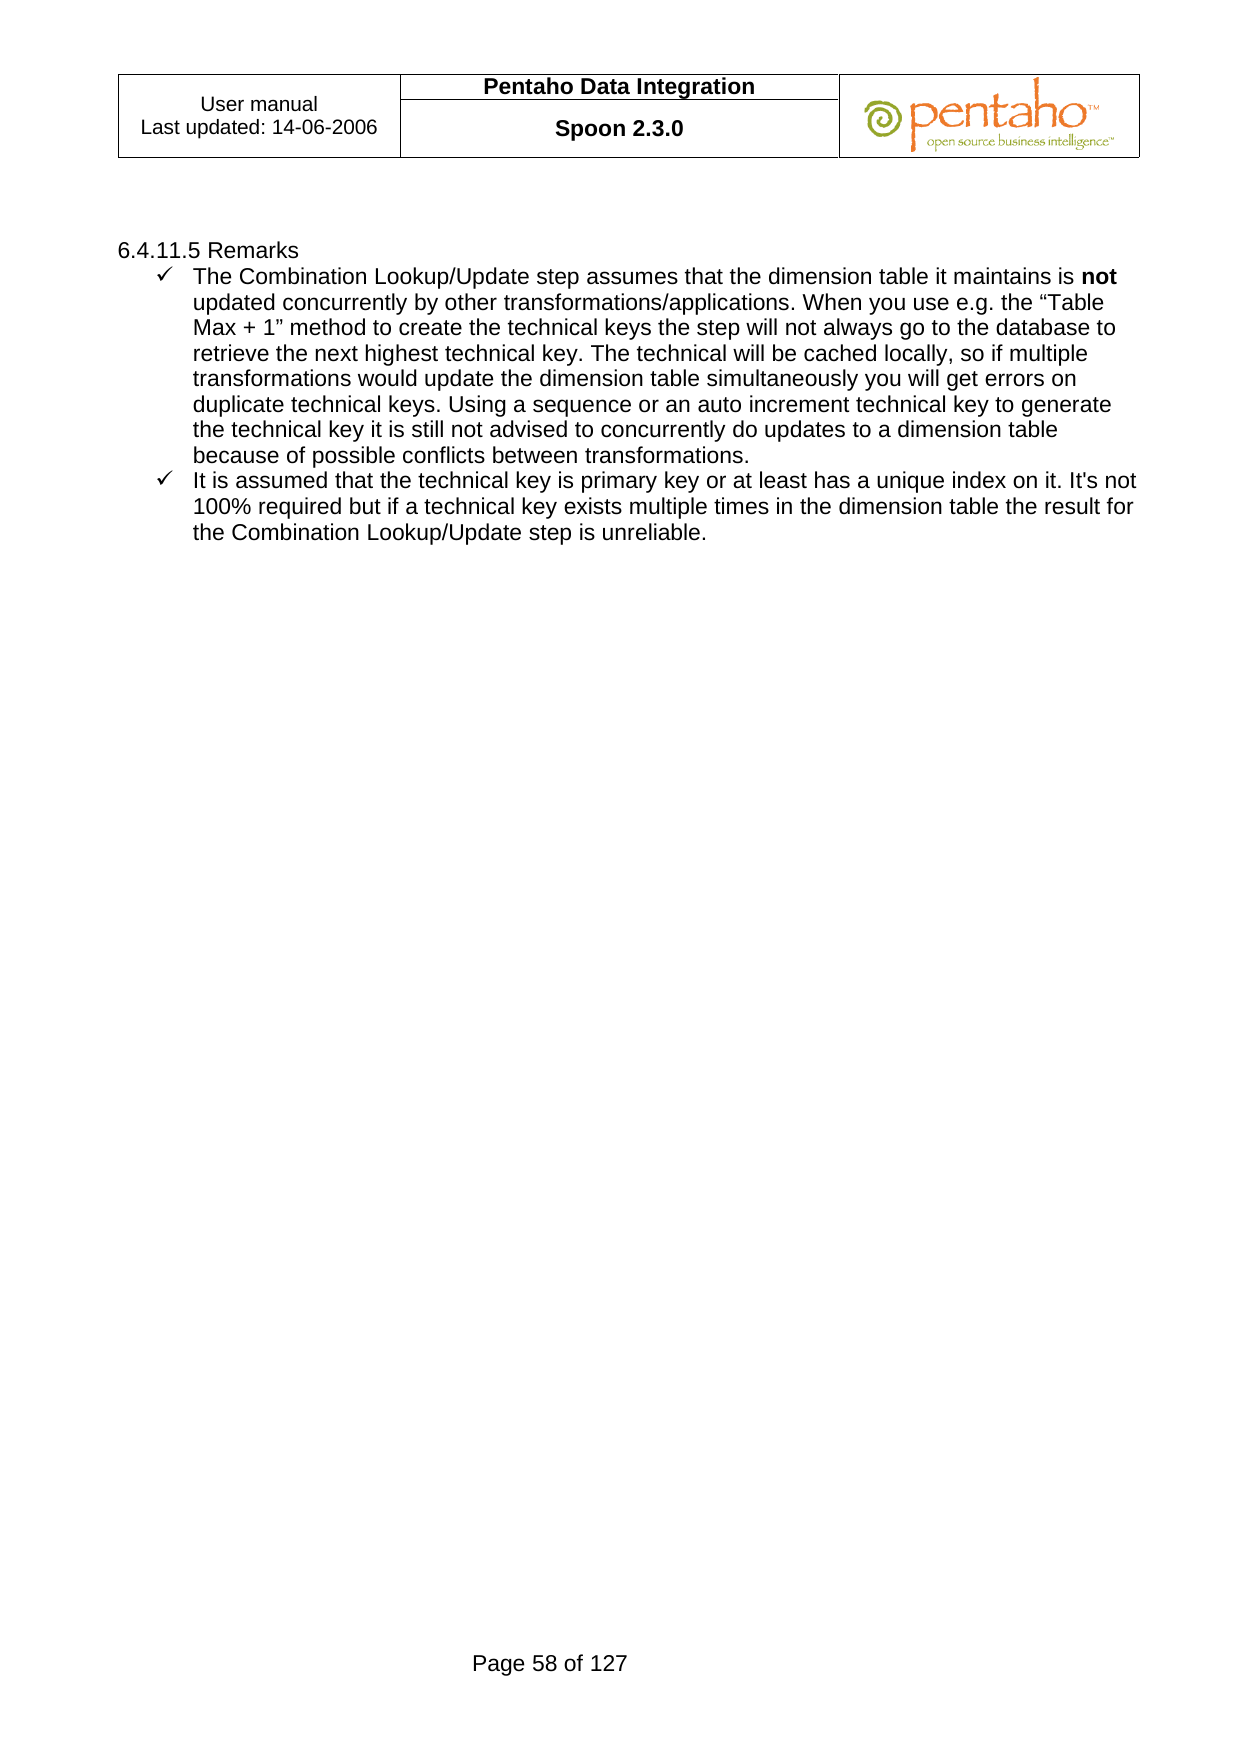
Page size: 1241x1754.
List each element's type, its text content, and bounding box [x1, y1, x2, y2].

list The Combination Lookup/Update step assumes that the dimension table it maintains is not updated concurrently by other transformations/applications. When you use e.g. the “Table Max + 1” method to create the technical keys the step will not always go to the database to retrieve the next highest technical key. The technical will be cached locally, so if multiple transformations would update the dimension table simultaneously you will get errors on duplicate technical keys. Using a sequence or an auto increment technical key to generate the technical key it is still not advised to concurrently do updates to a dimension table because of possible conflicts between transformations. [155, 264, 1137, 468]
list It is assumed that the technical key is primary key or at least has a unique index on it. It's not 100% required but if a technical key exists multiple times in the dimension table the result for the Combination Lookup/Update step is unreliable. [155, 468, 1137, 545]
text 6.4.11.5 Remarks [117, 238, 1137, 264]
